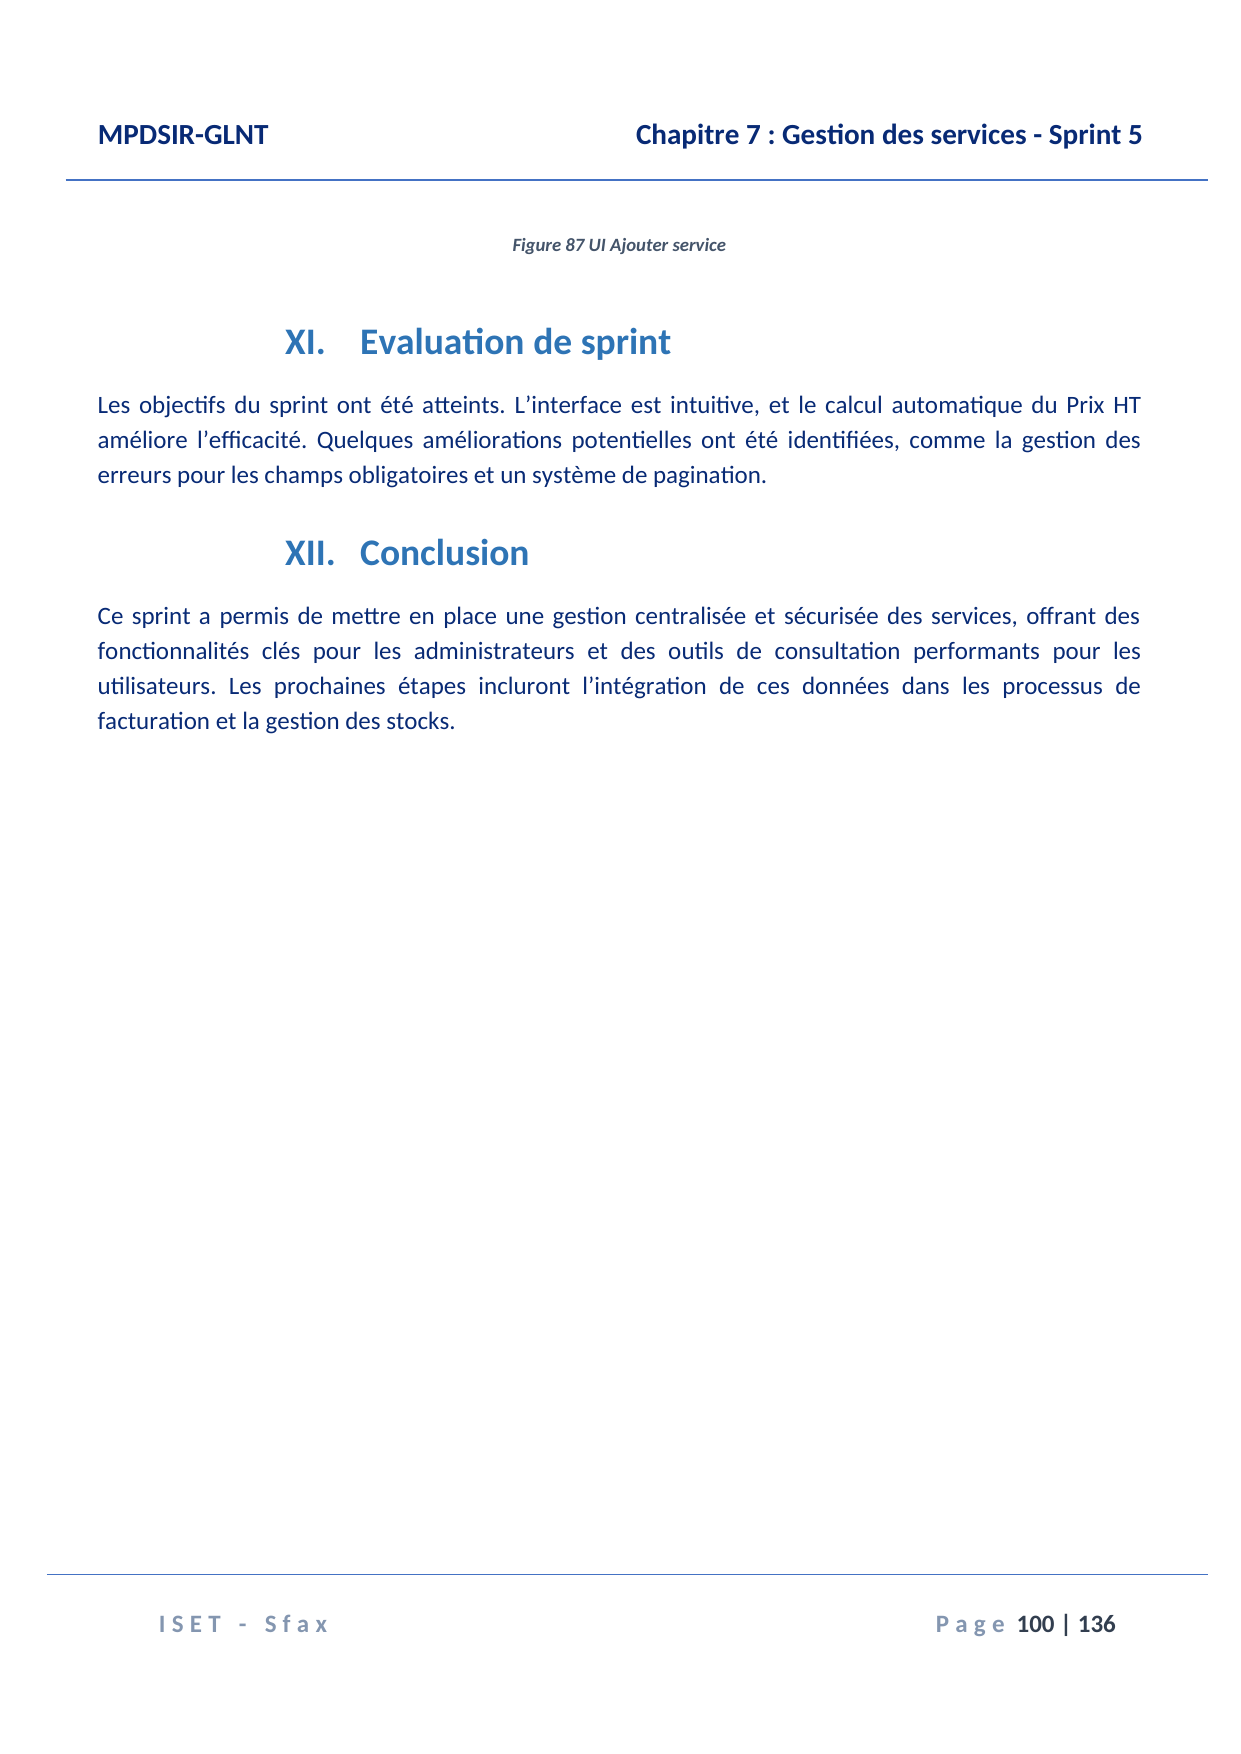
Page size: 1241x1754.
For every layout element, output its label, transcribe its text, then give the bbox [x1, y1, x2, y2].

subtitle Conclusion [285, 529, 1143, 575]
subtitle Evaluation de sprint [285, 318, 1143, 364]
text Figure 87 UI Ajouter service [97, 233, 1143, 256]
text Ce sprint a permis de mettre en place une gestion centralisée et sécurisée des services, offrant des fonctionnalités clés pour les administrateurs et des outils de consultation performants pour les utilisateurs. Les prochaines étapes incluront l’intégration de ces données dans les processus de facturation et la gestion des stocks. [97, 600, 1143, 735]
text Les objectifs du sprint ont été atteints. L’interface est intuitive, et le calcul automatique du Prix HT améliore l’efficacité. Quelques améliorations potentielles ont été identifiées, comme la gestion des erreurs pour les champs obligatoires et un système de pagination. [97, 389, 1143, 489]
